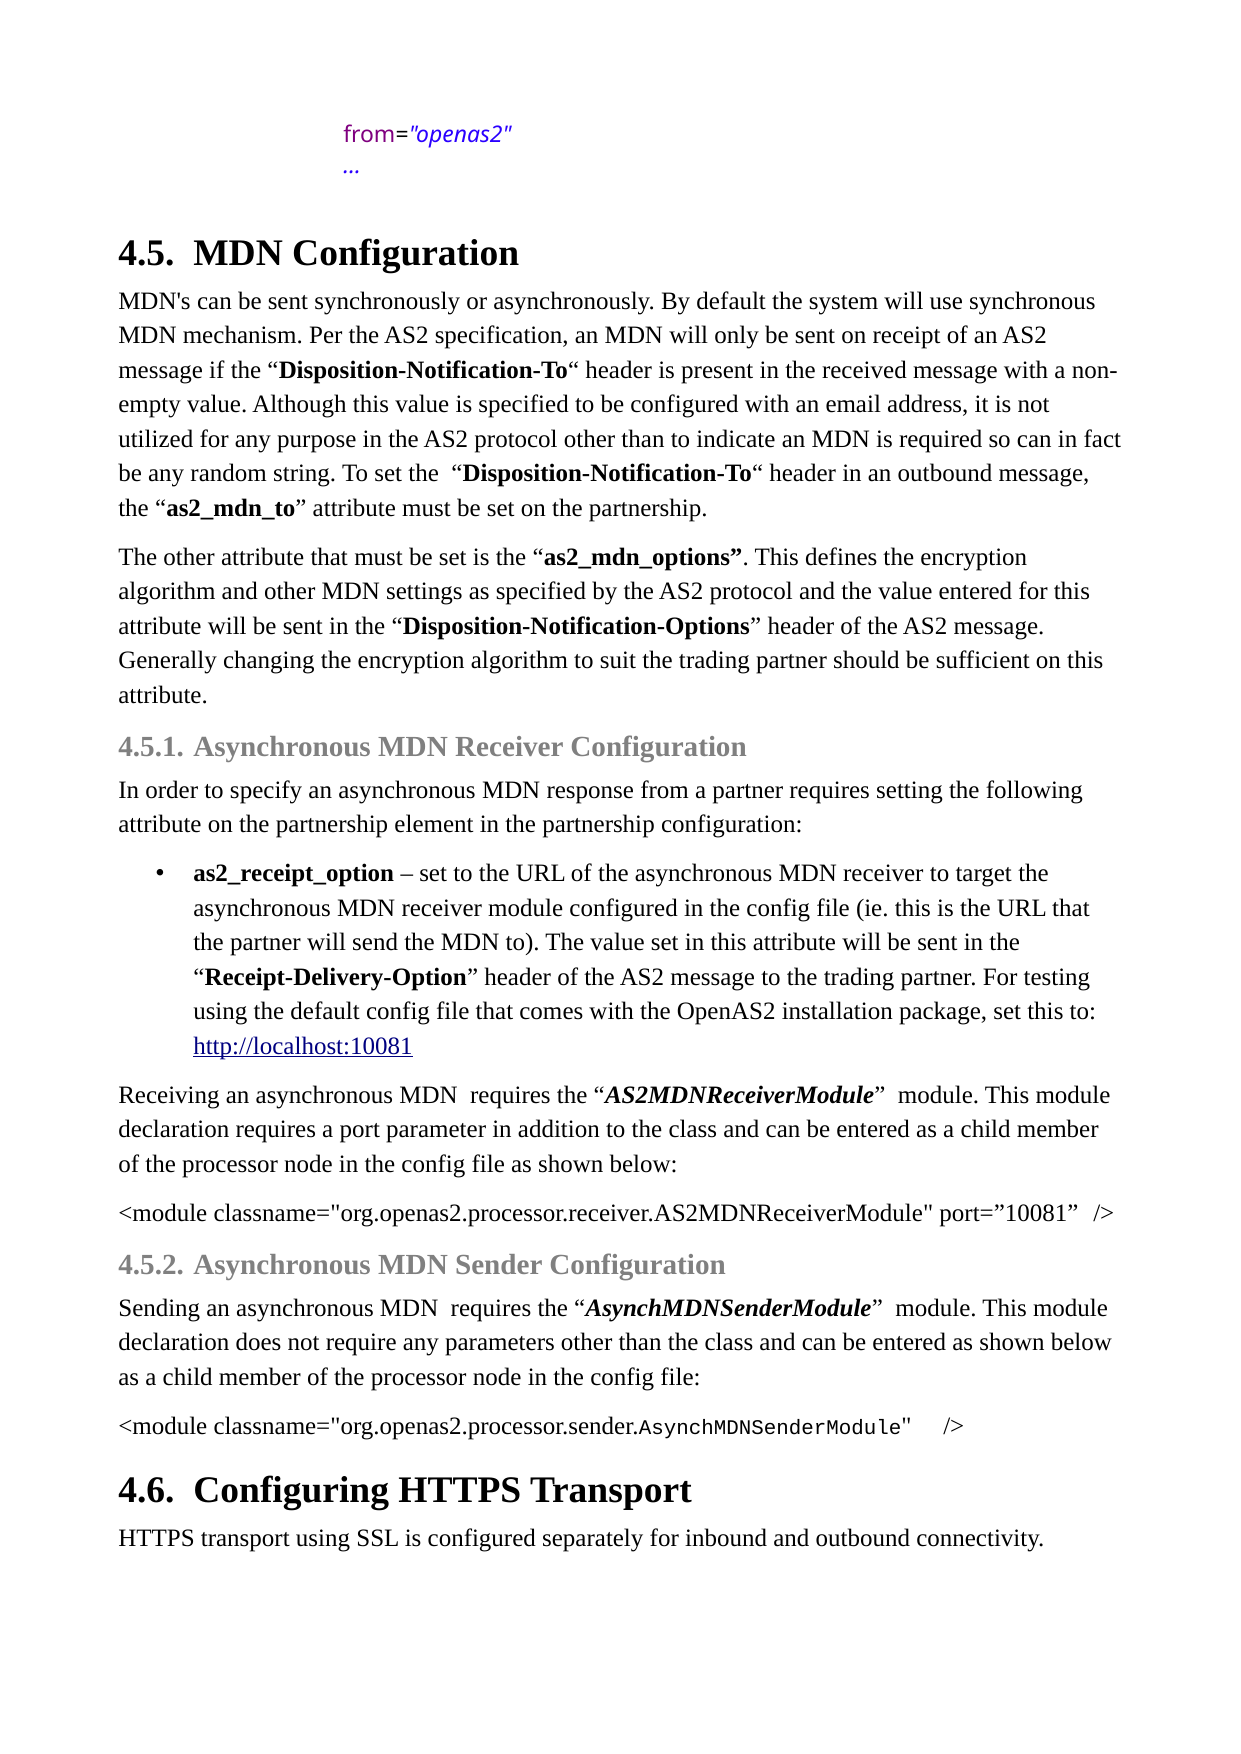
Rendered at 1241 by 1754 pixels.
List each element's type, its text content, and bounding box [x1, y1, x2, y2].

subtitle Asynchronous MDN Sender Configuration [118, 1247, 1122, 1280]
text The other attribute that must be set is the “as2_mdn_options”. This defines the encryption algorithm and other MDN settings as specified by the AS2 protocol and the value entered for this attribute will be sent in the “Disposition-Notification-Options” header of the AS2 message. Generally changing the encryption algorithm to suit the trading partner should be sufficient on this attribute. [118, 542, 1122, 708]
subtitle Asynchronous MDN Receiver Configuration [118, 729, 1122, 762]
text … [118, 149, 1122, 181]
text HTTPS transport using SSL is configured separately for inbound and outbound connectivity. [118, 1523, 1122, 1552]
text from="openas2" [118, 118, 1122, 149]
subtitle MDN Configuration [118, 230, 1122, 273]
subtitle Configuring HTTPS Transport [118, 1467, 1122, 1510]
text MDN's can be sent synchronously or asynchronously. By default the system will use synchronous MDN mechanism. Per the AS2 specification, an MDN will only be sent on receipt of an AS2 message if the “Disposition-Notification-To“ header is present in the received message with a non-empty value. Although this value is specified to be configured with an email address, it is not utilized for any purpose in the AS2 protocol other than to indicate an MDN is required so can in fact be any random string. To set the “Disposition-Notification-To“ header in an outbound message, the “as2_mdn_to” attribute must be set on the partnership. [118, 286, 1122, 521]
text Sending an asynchronous MDN requires the “AsynchMDNSenderModule” module. This module declaration does not require any parameters other than the class and can be entered as shown below as a child member of the processor node in the config file: [118, 1293, 1122, 1391]
text <module classname="org.openas2.processor.receiver.AS2MDNReceiverModule" port=”10081” /> [118, 1198, 1122, 1227]
text Receiving an asynchronous MDN requires the “AS2MDNReceiverModule” module. This module declaration requires a port parameter in addition to the class and can be entered as a child member of the processor node in the config file as shown below: [118, 1080, 1122, 1177]
list as2_receipt_option – set to the URL of the asynchronous MDN receiver to target the asynchronous MDN receiver module configured in the config file (ie. this is the URL that the partner will send the MDN to). The value set in this attribute will be sent in the “Receipt-Delivery-Option” header of the AS2 message to the trading partner. For testing using the default config file that comes with the OpenAS2 installation package, set this to: http://localhost:10081 [156, 858, 1122, 1059]
text <module classname="org.openas2.processor.sender.AsynchMDNSenderModule" /> [118, 1411, 1122, 1441]
text In order to specify an asynchronous MDN response from a partner requires setting the following attribute on the partnership element in the partnership configuration: [118, 775, 1122, 838]
